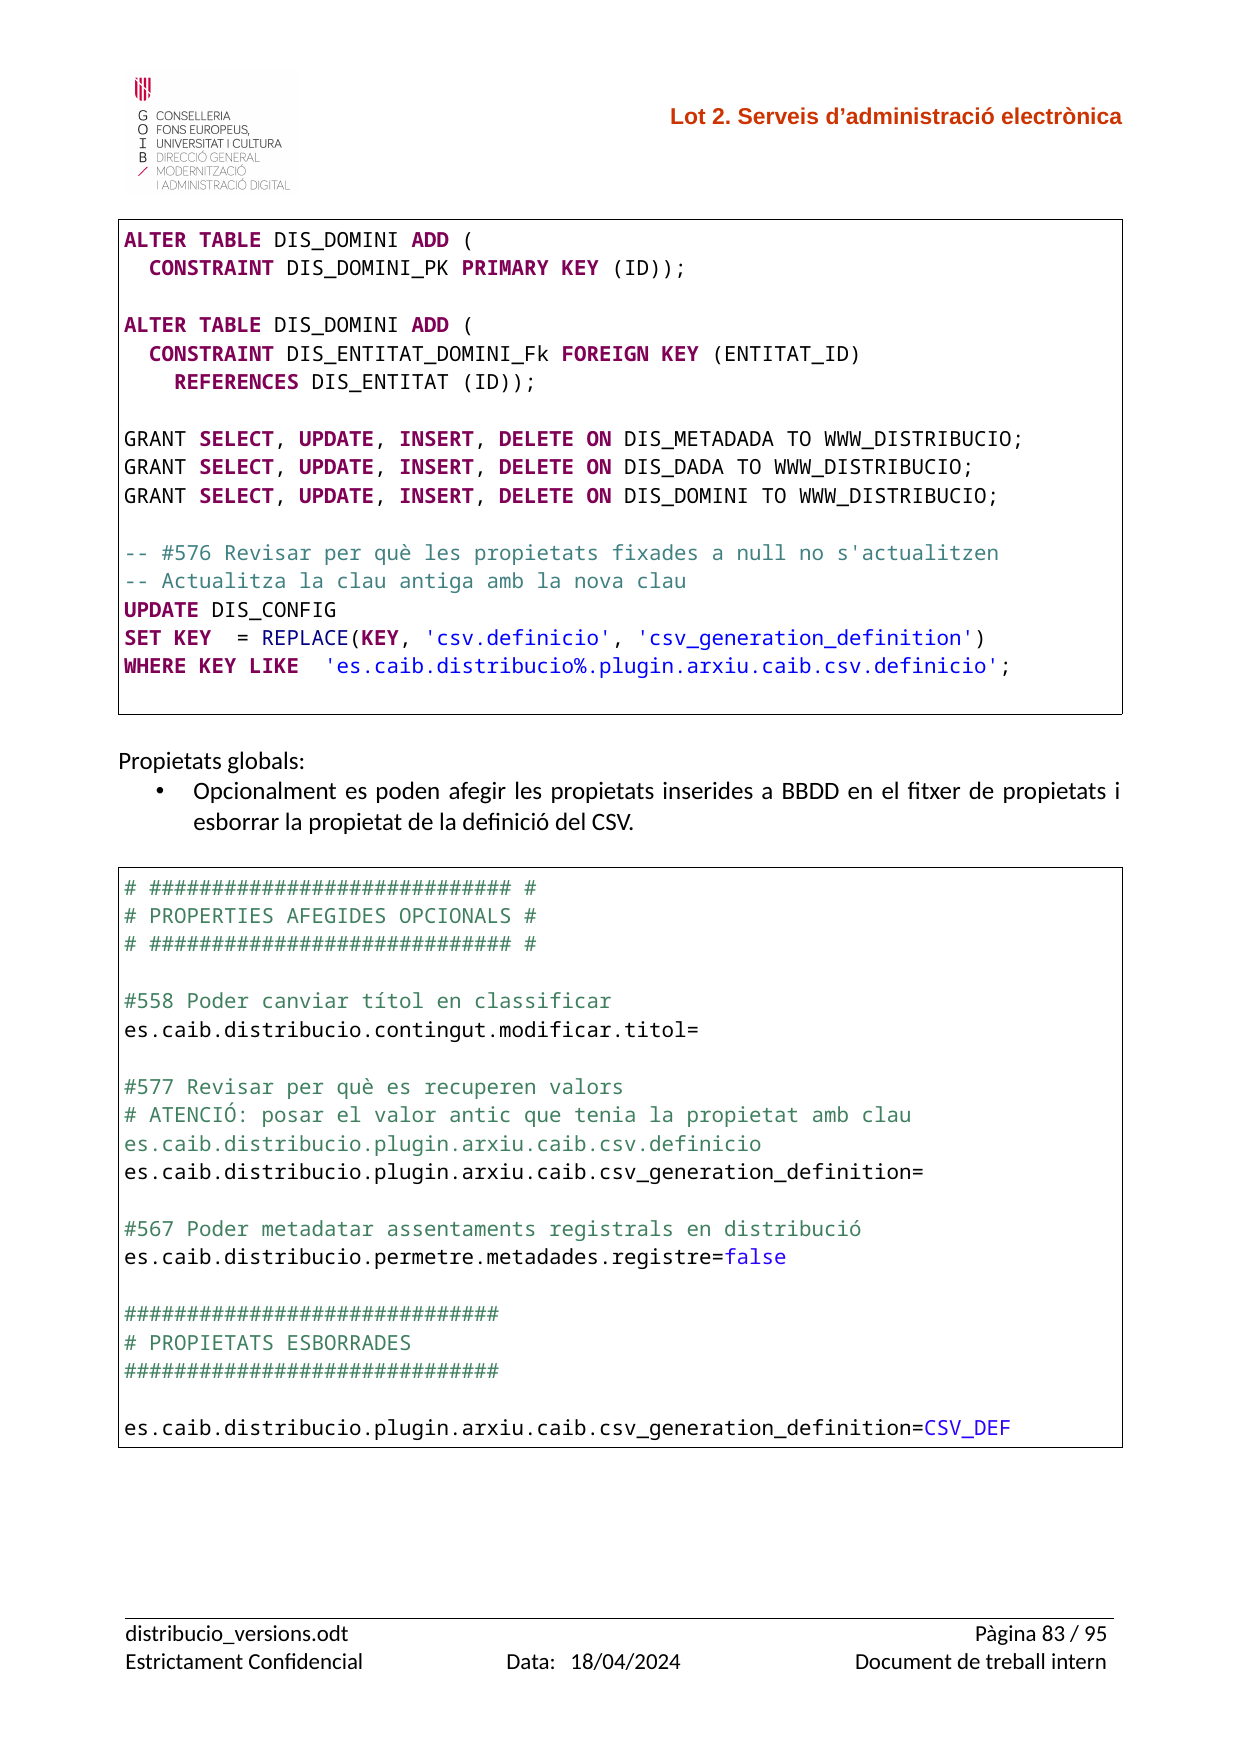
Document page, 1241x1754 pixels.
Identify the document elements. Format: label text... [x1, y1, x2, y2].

table_header ALTER TABLE DIS_DOMINI ADD ( CONSTRAINT DIS_DOMINI_PK PRIMARY KEY (ID)); ALTER TABLE DIS_DOMINI ADD ( CONSTRAINT DIS_ENTITAT_DOMINI_Fk FOREIGN KEY (ENTITAT_ID) REFERENCES DIS_ENTITAT (ID)); GRANT SELECT, UPDATE, INSERT, DELETE ON DIS_METADADA TO WWW_DISTRIBUCIO; GRANT SELECT, UPDATE, INSERT, DELETE ON DIS_DADA TO WWW_DISTRIBUCIO; GRANT SELECT, UPDATE, INSERT, DELETE ON DIS_DOMINI TO WWW_DISTRIBUCIO; -- #576 Revisar per què les propietats fixades a null no s'actualitzen -- Actualitza la clau antiga amb la nova clau UPDATE DIS_CONFIG SET KEY = REPLACE(KEY, 'csv.definicio', 'csv_generation_definition') WHERE KEY LIKE 'es.caib.distribucio%.plugin.arxiu.caib.csv.definicio'; [119, 220, 1122, 714]
table_header # ############################# # # PROPERTIES AFEGIDES OPCIONALS # # ############################# # #558 Poder canviar títol en classificar es.caib.distribucio.contingut.modificar.titol= #577 Revisar per què es recuperen valors # ATENCIÓ: posar el valor antic que tenia la propietat amb clau es.caib.distribucio.plugin.arxiu.caib.csv.definicio es.caib.distribucio.plugin.arxiu.caib.csv_generation_definition= #567 Poder metadatar assentaments registrals en distribució es.caib.distribucio.permetre.metadades.registre=false ############################## # PROPIETATS ESBORRADES ############################## es.caib.distribucio.plugin.arxiu.caib.csv_generation_definition=CSV_DEF [119, 868, 1122, 1447]
list Opcionalment es poden afegir les propietats inserides a BBDD en el fitxer de propietats i esborrar la propietat de la definició del CSV. [156, 775, 1122, 836]
picture [126, 70, 299, 197]
text Propietats globals: [118, 745, 1122, 775]
